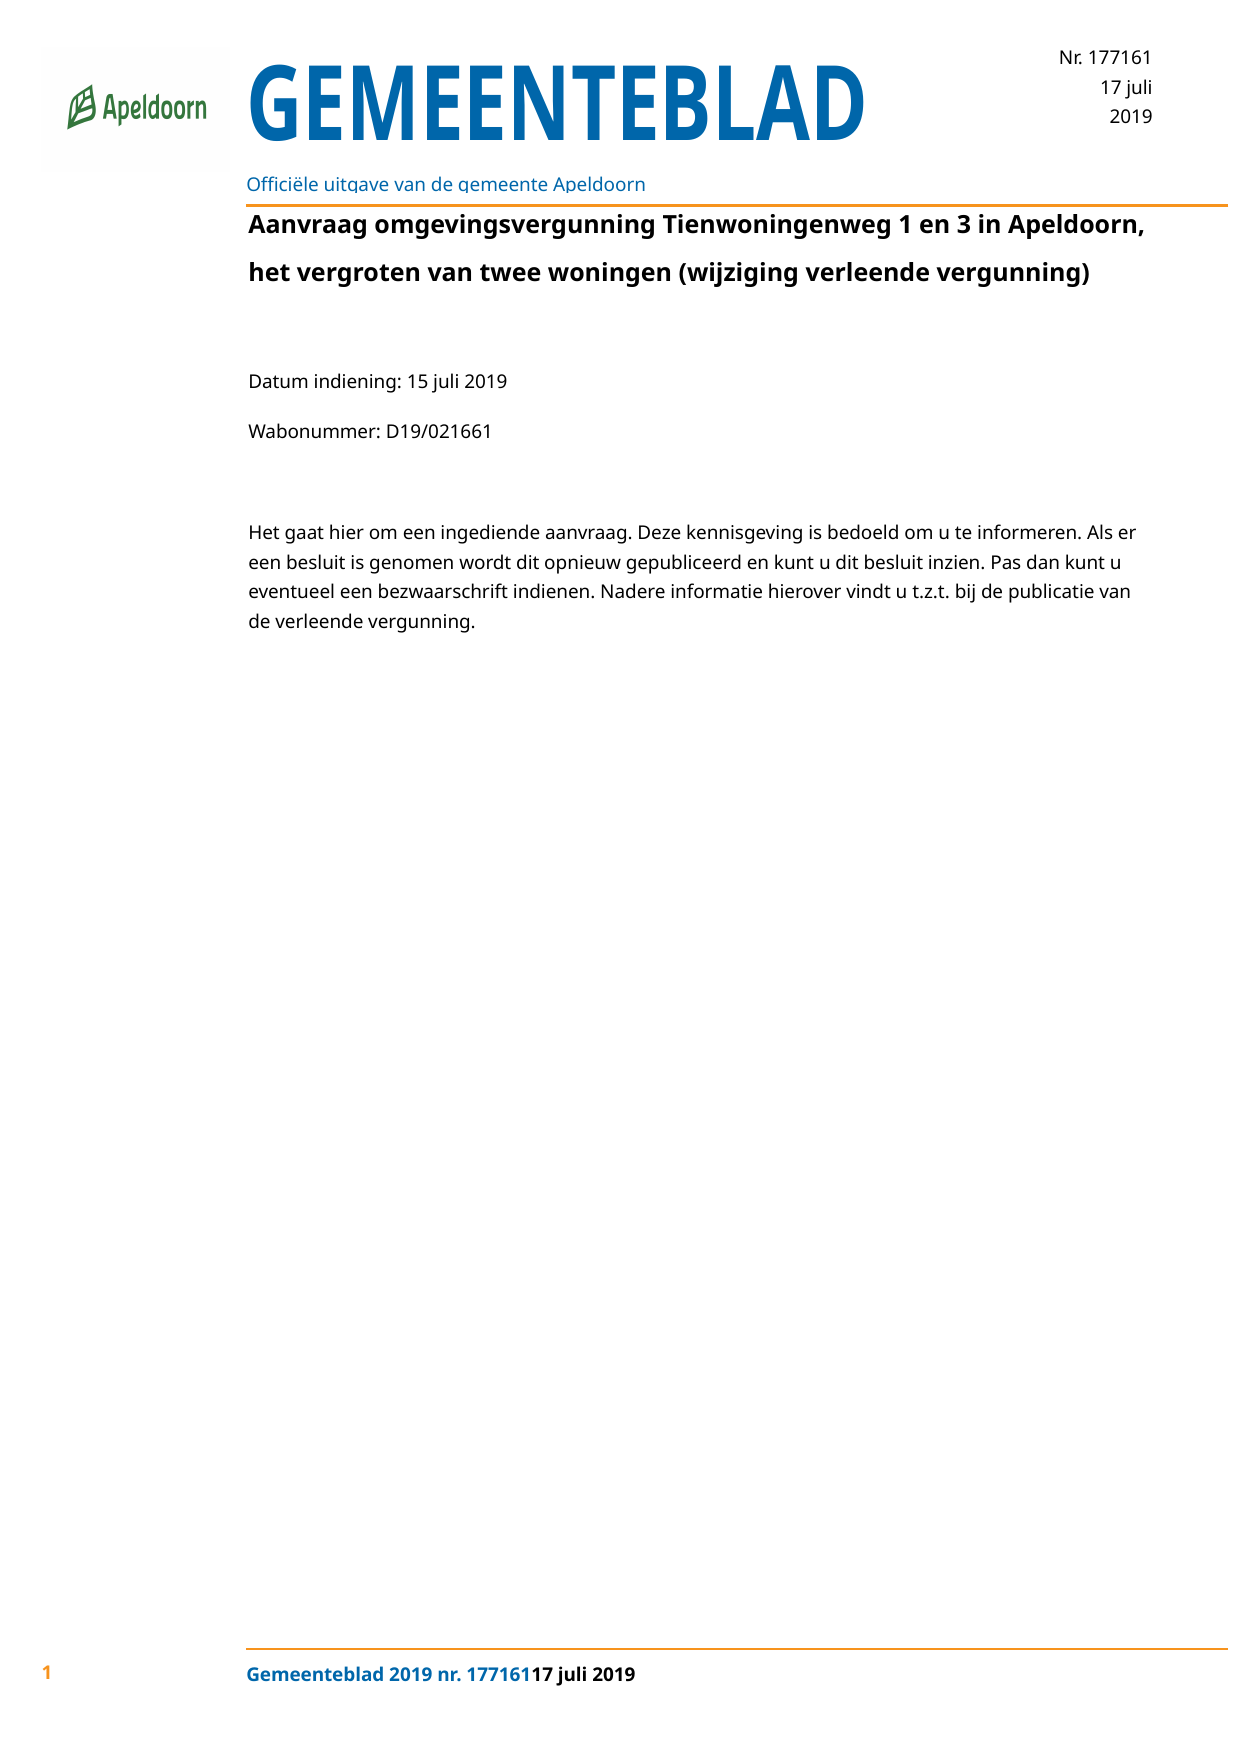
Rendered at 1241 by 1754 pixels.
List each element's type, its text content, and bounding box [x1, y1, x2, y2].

text Datum indiening: 15 juli 2019 [248, 368, 1152, 394]
picture [41, 47, 231, 172]
text Aanvraag omgevingsvergunning Tienwoningenweg 1 en 3 in Apeldoorn, het vergroten van twee woningen (wijziging verleende vergunning) [248, 207, 1152, 288]
text Wabonummer: D19/021661 [248, 419, 1152, 444]
text Het gaat hier om een ingediende aanvraag. Deze kennisgeving is bedoeld om u te informeren. Als er een besluit is genomen wordt dit opnieuw gepubliceerd en kunt u dit besluit inzien. Pas dan kunt u eventueel een bezwaarschrift indienen. Nadere informatie hierover vindt u t.z.t. bij de publicatie van de verleende vergunning. [248, 519, 1152, 634]
